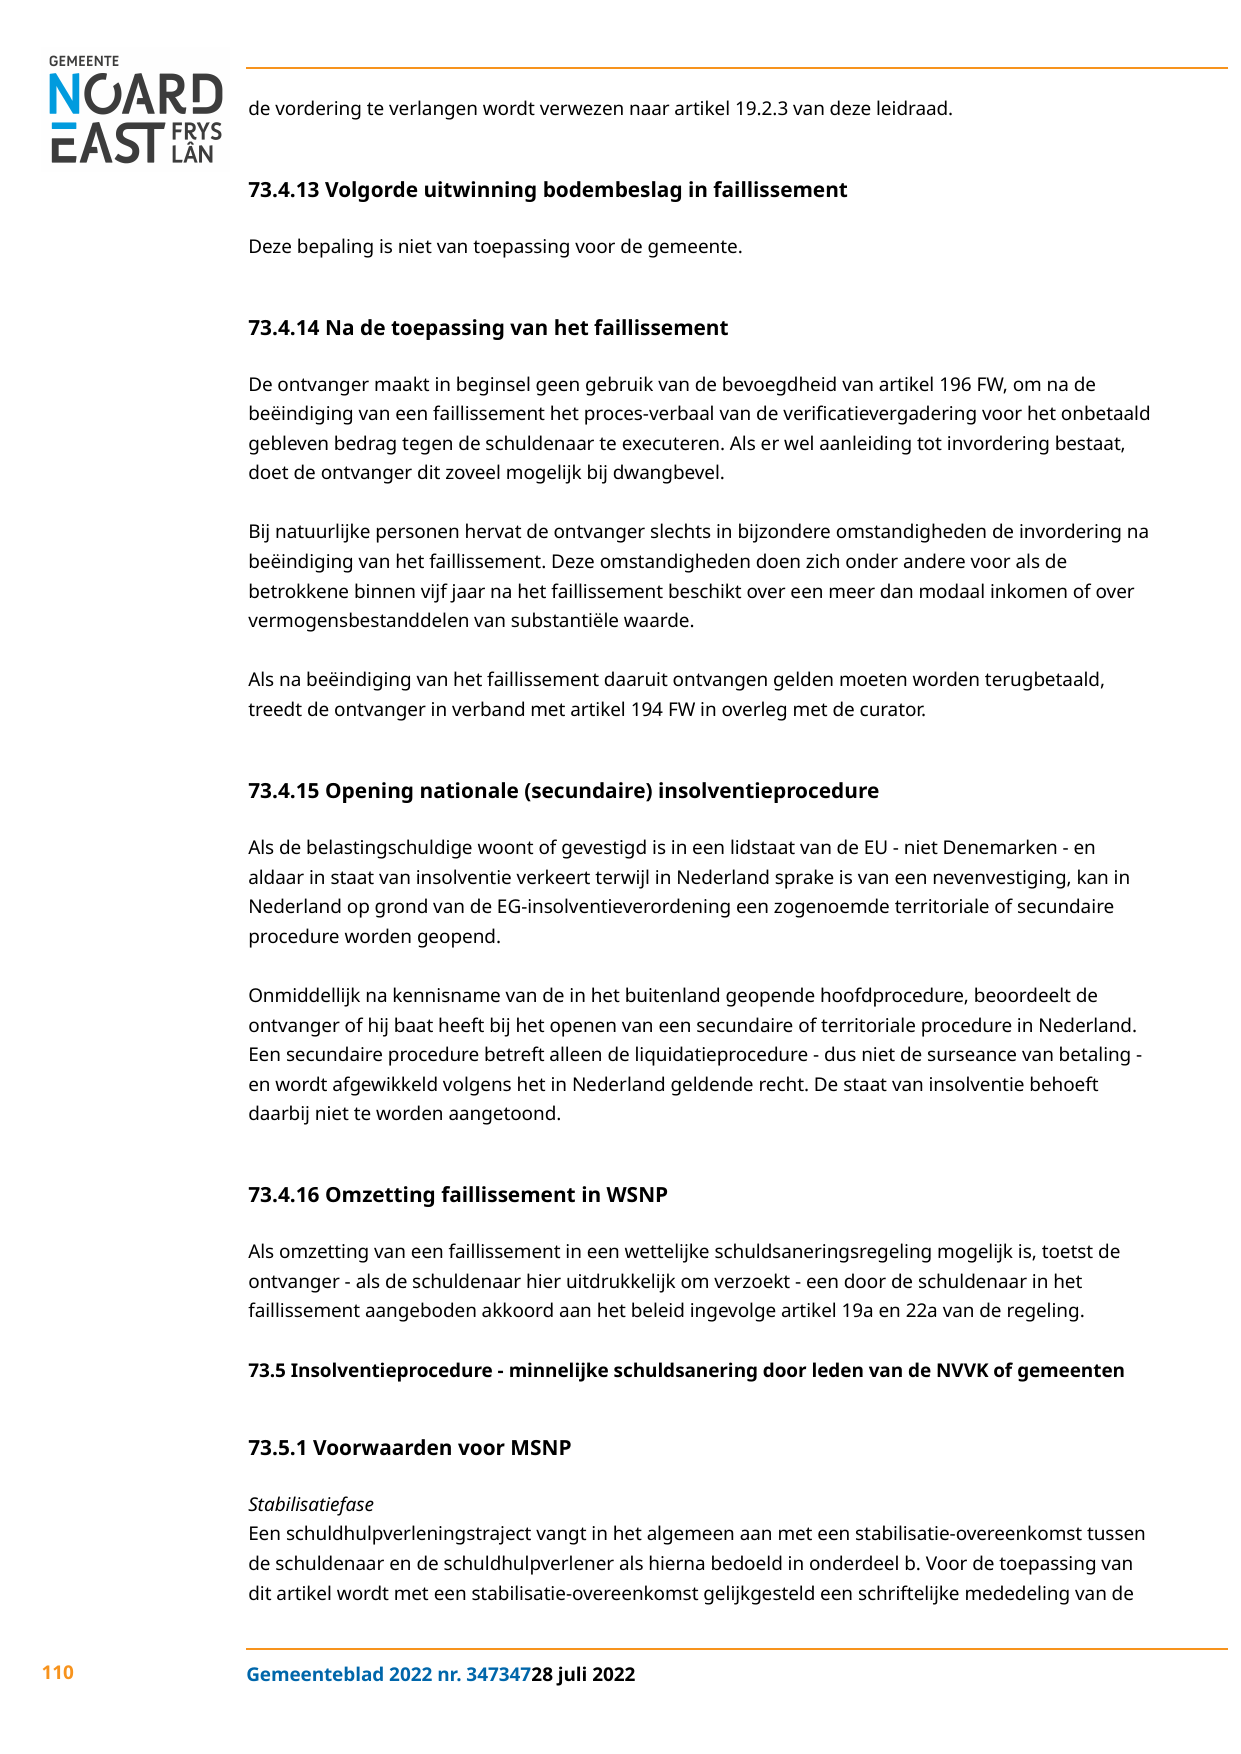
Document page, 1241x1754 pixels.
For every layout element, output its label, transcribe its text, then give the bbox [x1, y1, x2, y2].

text 73.4.14 Na de toepassing van het faillissement [248, 313, 1152, 341]
picture [41, 47, 231, 172]
text de vordering te verlangen wordt verwezen naar artikel 19.2.3 van deze leidraad. [248, 95, 1152, 121]
text Als omzetting van een faillissement in een wettelijke schuldsaneringsregeling mogelijk is, toetst de ontvanger - als de schuldenaar hier uitdrukkelijk om verzoekt - een door de schuldenaar in het faillissement aangeboden akkoord aan het beleid ingevolge artikel 19a en 22a van de regeling. [248, 1238, 1152, 1323]
text 73.4.16 Omzetting faillissement in WSNP [248, 1181, 1152, 1209]
text Bij natuurlijke personen hervat de ontvanger slechts in bijzondere omstandigheden de invordering na beëindiging van het faillissement. Deze omstandigheden doen zich onder andere voor als de betrokkene binnen vijf jaar na het faillissement beschikt over een meer dan modaal inkomen of over vermogensbestanddelen van substantiële waarde. [248, 519, 1152, 633]
text 73.5 Insolventieprocedure - minnelijke schuldsanering door leden van de NVVK of gemeenten [248, 1357, 1152, 1383]
text 73.4.13 Volgorde uitwinning bodembeslag in faillissement [248, 175, 1152, 203]
text 73.5.1 Voorwaarden voor MSNP [248, 1433, 1152, 1461]
text Stabilisatiefase [248, 1491, 1152, 1517]
text De ontvanger maakt in beginsel geen gebruik van de bevoegdheid van artikel 196 FW, om na de beëindiging van een faillissement het proces-verbaal van de verificatievergadering voor het onbetaald gebleven bedrag tegen de schuldenaar te executeren. Als er wel aanleiding tot invordering bestaat, doet de ontvanger dit zoveel mogelijk bij dwangbevel. [248, 371, 1152, 485]
text Onmiddellijk na kennisname van de in het buitenland geopende hoofdprocedure, beoordeelt de ontvanger of hij baat heeft bij het openen van een secundaire of territoriale procedure in Nederland. Een secundaire procedure betreft alleen de liquidatieprocedure - dus niet de surseance van betaling - en wordt afgewikkeld volgens het in Nederland geldende recht. De staat van insolventie behoeft daarbij niet te worden aangetoond. [248, 982, 1152, 1126]
text Deze bepaling is niet van toepassing voor de gemeente. [248, 233, 1152, 258]
text Als na beëindiging van het faillissement daaruit ontvangen gelden moeten worden terugbetaald, treedt de ontvanger in verband met artikel 194 FW in overleg met de curator. [248, 667, 1152, 722]
text 73.4.15 Opening nationale (secundaire) insolventieprocedure [248, 776, 1152, 805]
text Als de belastingschuldige woont of gevestigd is in een lidstaat van de EU - niet Denemarken - en aldaar in staat van insolventie verkeert terwijl in Nederland sprake is van een nevenvestiging, kan in Nederland op grond van de EG-insolventieverordening een zogenoemde territoriale of secundaire procedure worden geopend. [248, 834, 1152, 949]
text Een schuldhulpverleningstraject vangt in het algemeen aan met een stabilisatie-overeenkomst tussen de schuldenaar en de schuldhulpverlener als hierna bedoeld in onderdeel b. Voor de toepassing van dit artikel wordt met een stabilisatie-overeenkomst gelijkgesteld een schriftelijke mededeling van de [248, 1521, 1152, 1606]
